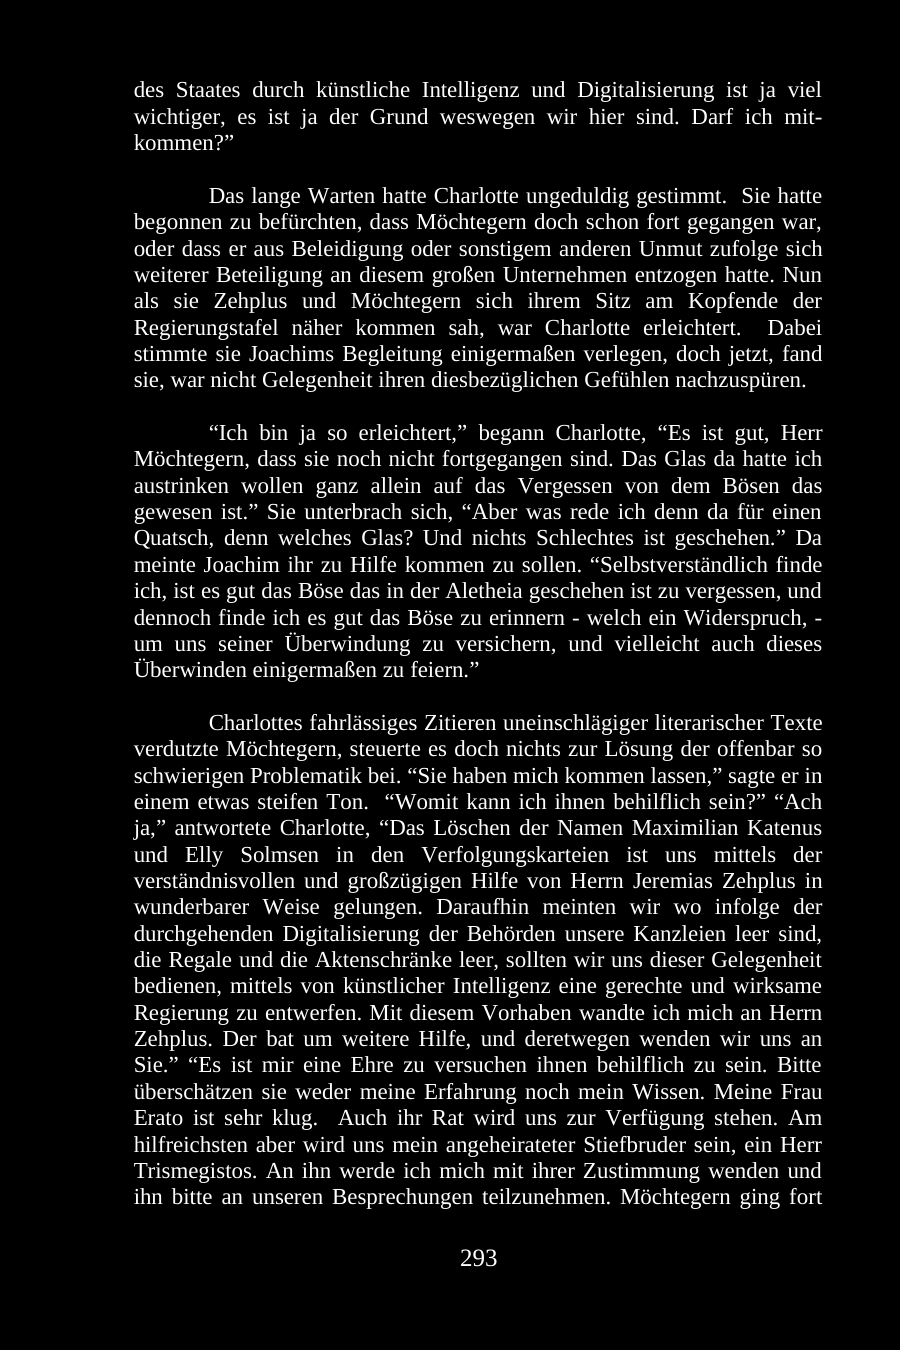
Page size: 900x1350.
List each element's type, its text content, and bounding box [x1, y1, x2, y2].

text Charlottes fahrlässiges Zitieren uneinschlägiger literarischer Texte verdutzte Möchtegern, steuerte es doch nichts zur Lösung der offenbar so schwierigen Problematik bei. “Sie haben mich kommen lassen,” sagte er in einem etwas steifen Ton. “Womit kann ich ihnen behilflich sein?” “Ach ja,” antwortete Charlotte, “Das Löschen der Namen Maximilian Katenus und Elly Solmsen in den Verfolgungskarteien ist uns mittels der verständnisvollen und großzügigen Hilfe von Herrn Jeremias Zehplus in wunderbarer Weise gelungen. Daraufhin meinten wir wo infolge der durchgehenden Digitalisierung der Behörden unsere Kanzleien leer sind, die Regale und die Aktenschränke leer, sollten wir uns dieser Gelegenheit bedienen, mittels von künstlicher Intelligenz eine gerechte und wirksame Regierung zu entwerfen. Mit diesem Vorhaben wandte ich mich an Herrn Zehplus. Der bat um weitere Hilfe, und deretwegen wenden wir uns an Sie.” “Es ist mir eine Ehre zu versuchen ihnen behilflich zu sein. Bitte überschätzen sie weder meine Erfahrung noch mein Wissen. Meine Frau Erato ist sehr klug. Auch ihr Rat wird uns zur Verfügung stehen. Am hilfreichsten aber wird uns mein angeheirateter Stiefbruder sein, ein Herr Trismegistos. An ihn werde ich mich mit ihrer Zustimmung wenden und ihn bitte an unseren Besprechungen teilzunehmen. Möchtegern ging fort [133, 709, 823, 1210]
text Das lange Warten hatte Charlotte ungeduldig gestimmt. Sie hatte begonnen zu befürchten, dass Möchtegern doch schon fort gegangen war, oder dass er aus Beleidigung oder sonstigem anderen Unmut zufolge sich weiterer Beteiligung an diesem großen Unternehmen entzogen hatte. Nun als sie Zehplus und Möchtegern sich ihrem Sitz am Kopfende der Regierungstafel näher kommen sah, war Charlotte erleichtert. Dabei stimmte sie Joachims Begleitung einigermaßen verlegen, doch jetzt, fand sie, war nicht Gelegenheit ihren diesbezüglichen Gefühlen nachzuspüren. [133, 182, 823, 393]
text des Staates durch künstliche Intelligenz und Digitalisierung ist ja viel wichtiger, es ist ja der Grund weswegen wir hier sind. Darf ich mit-kommen?” [133, 76, 823, 156]
text “Ich bin ja so erleichtert,” begann Charlotte, “Es ist gut, Herr Möchtegern, dass sie noch nicht fortgegangen sind. Das Glas da hatte ich austrinken wollen ganz allein auf das Vergessen von dem Bösen das gewesen ist.” Sie unterbrach sich, “Aber was rede ich denn da für einen Quatsch, denn welches Glas? Und nichts Schlechtes ist geschehen.” Da meinte Joachim ihr zu Hilfe kommen zu sollen. “Selbstverständlich finde ich, ist es gut das Böse das in der Aletheia geschehen ist zu vergessen, und dennoch finde ich es gut das Böse zu erinnern - welch ein Widerspruch, - um uns seiner Überwindung zu versichern, und vielleicht auch dieses Überwinden einigermaßen zu feiern.” [133, 419, 823, 683]
